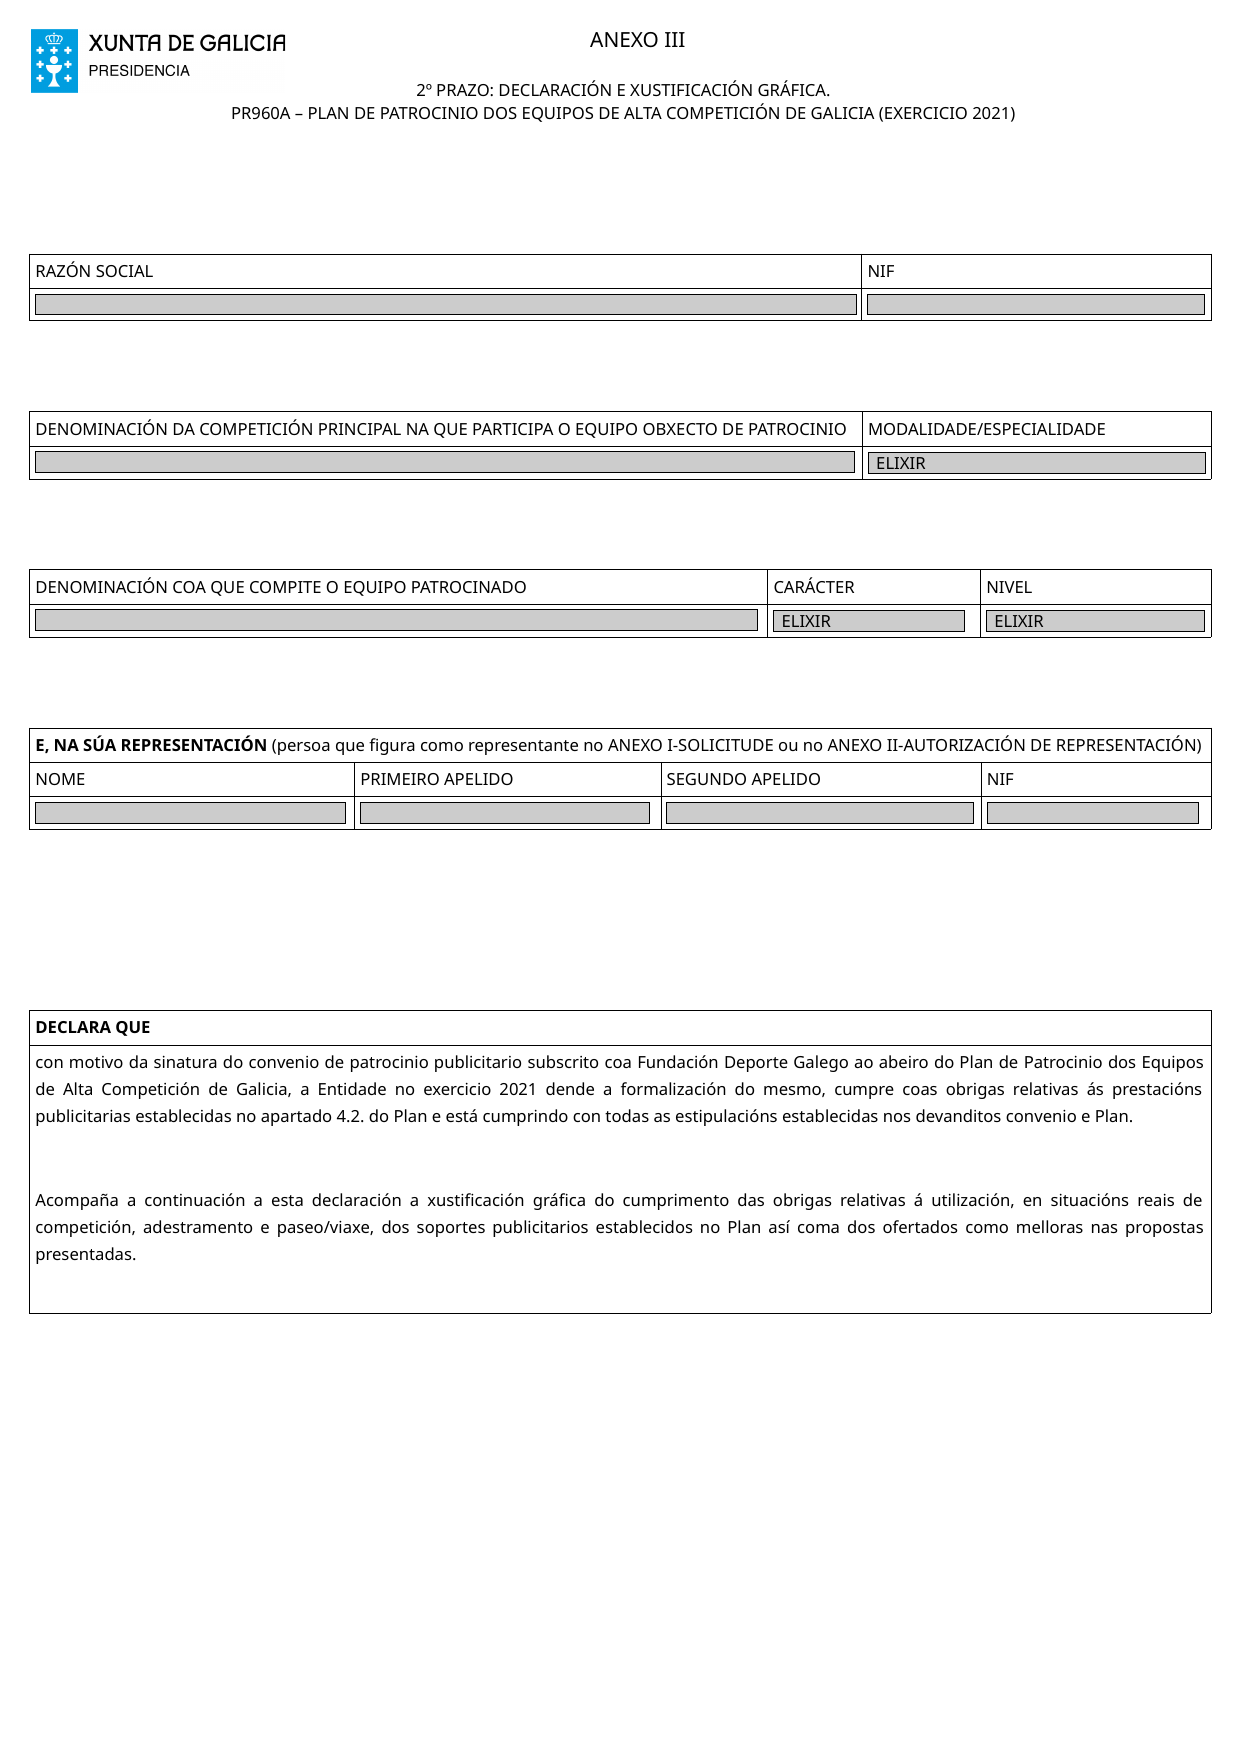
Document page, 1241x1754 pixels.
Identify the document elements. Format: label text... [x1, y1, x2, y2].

table_header MODALIDADE/ESPECIALIDADE [863, 412, 1211, 446]
table_header RAZÓN SOCIAL [30, 255, 861, 288]
table_header NIVEL [981, 570, 1211, 604]
table_cell [30, 605, 767, 637]
table_header CARÁCTER [768, 570, 980, 604]
picture [47, 66, 61, 86]
table_cell [30, 289, 861, 320]
table_cell NOME [30, 763, 354, 796]
table_cell [30, 797, 354, 828]
table_cell [662, 797, 981, 828]
table_cell [981, 605, 1211, 637]
table_header DECLARA QUE [30, 1011, 1211, 1044]
table_cell [862, 289, 1211, 320]
table_cell con motivo da sinatura do convenio de patrocinio publicitario subscrito coa Fundación Deporte Galego ao abeiro do Plan de Patrocinio dos Equipos de Alta Competición de Galicia, a Entidade no exercicio 2021 dende a formalización do mesmo, cumpre coas obrigas relativas ás prestacións publicitarias establecidas no apartado 4.2. do Plan e está cumprindo con todas as estipulacións establecidas nos devanditos convenio e Plan. Acompaña a continuación a esta declaración a xustificación gráfica do cumprimento das obrigas relativas á utilización, en situacións reais de competición, adestramento e paseo/viaxe, dos soportes publicitarios establecidos no Plan así coma dos ofertados como melloras nas propostas presentadas. [30, 1046, 1211, 1313]
table_cell [982, 797, 1211, 828]
table_header NIF [862, 255, 1211, 288]
table_cell [768, 605, 980, 637]
picture [79, 29, 286, 93]
table_header DENOMINACIÓN DA COMPETICIÓN PRINCIPAL NA QUE PARTICIPA O EQUIPO OBXECTO DE PATROCINIO [30, 412, 862, 446]
table_cell [30, 447, 862, 478]
table_header E, NA SÚA REPRESENTACIÓN (persoa que figura como representante no ANEXO I-SOLICITUDE ou no ANEXO II-AUTORIZACIÓN DE REPRESENTACIÓN) [30, 729, 1211, 762]
table_cell [863, 447, 1211, 478]
table_cell SEGUNDO APELIDO [662, 763, 981, 796]
table_cell PRIMEIRO APELIDO [355, 763, 661, 796]
table_cell [355, 797, 661, 828]
table_header DENOMINACIÓN COA QUE COMPITE O EQUIPO PATROCINADO [30, 570, 767, 604]
table_cell NIF [982, 763, 1211, 796]
